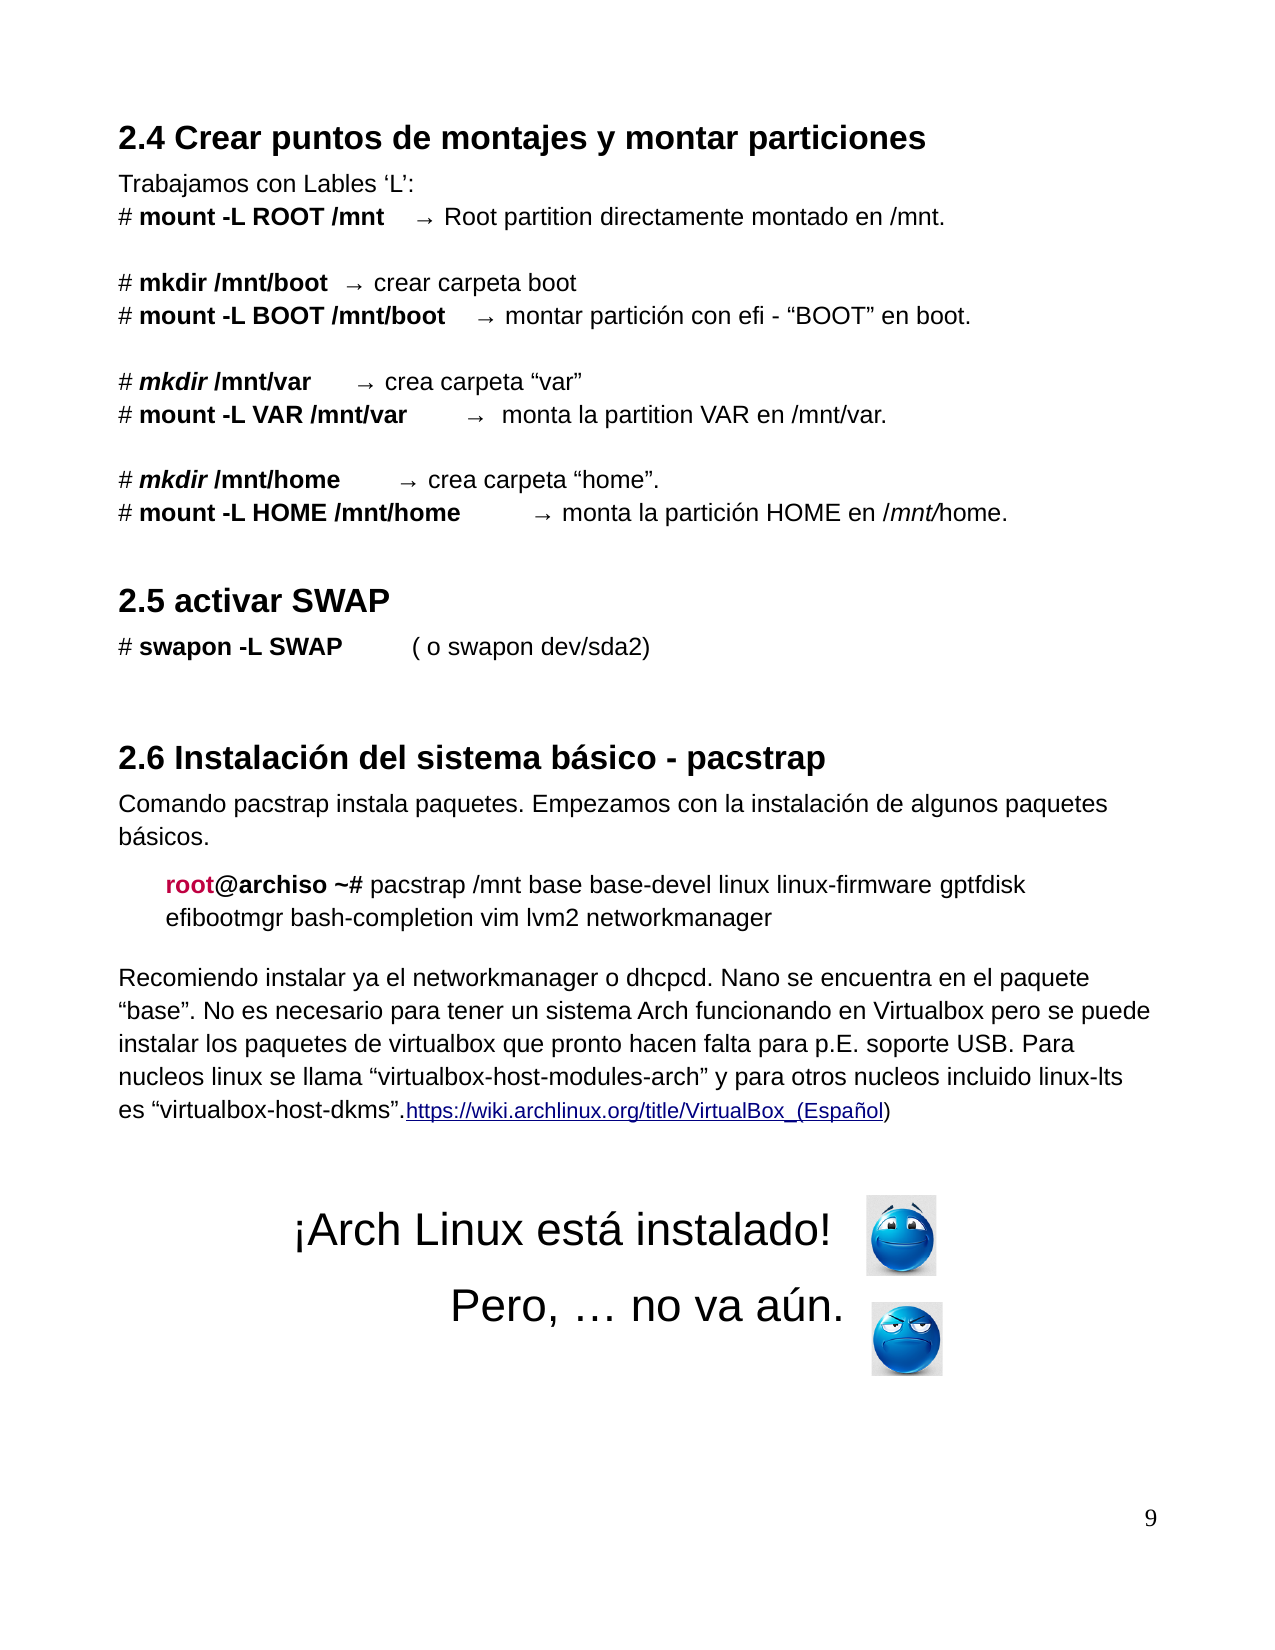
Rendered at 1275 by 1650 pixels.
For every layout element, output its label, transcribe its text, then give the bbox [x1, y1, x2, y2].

text # mount -L ROOT /mnt → Root partition directamente montado en /mnt. [118, 202, 1157, 231]
text Recomiendo instalar ya el networkmanager o dhcpcd. Nano se encuentra en el paquete “base”. No es necesario para tener un sistema Arch funcionando en Virtualbox pero se puede instalar los paquetes de virtualbox que pronto hacen falta para p.E. soporte USB. Para nucleos linux se llama “virtualbox-host-modules-arch” y para otros nucleos incluido linux-lts es “virtualbox-host-dkms”.https://wiki.archlinux.org/title/VirtualBox_(Español) [118, 963, 1157, 1124]
text # mkdir /mnt/home → crea carpeta “home”. [118, 465, 1157, 494]
text root@archiso ~# pacstrap /mnt base base-devel linux linux-firmware gptfdisk efibootmgr bash-completion vim lvm2 networkmanager [165, 869, 1056, 931]
text # mount -L VAR /mnt/var → monta la partition VAR en /mnt/var. [118, 399, 1157, 428]
text # mount -L BOOT /mnt/boot → montar partición con efi - “BOOT” en boot. [118, 301, 1157, 330]
text Comando pacstrap instala paquetes. Empezamos con la instalación de algunos paquetes básicos. [118, 789, 1157, 851]
text Trabajamos con Lables ‘L’: [118, 169, 1157, 198]
subtitle 2.4 Crear puntos de montajes y montar particiones [118, 118, 1157, 157]
text # mount -L HOME /mnt/home → monta la partición HOME en /mnt/home. [118, 498, 1157, 527]
text Pero, … no va aún. [118, 1279, 1157, 1331]
text # mkdir /mnt/var → crea carpeta “var” [118, 367, 1157, 395]
picture [871, 1302, 943, 1376]
text ¡Arch Linux está instalado! [118, 1202, 866, 1255]
subtitle 2.5 activar SWAP [118, 580, 1157, 619]
picture [866, 1195, 937, 1276]
text # mkdir /mnt/boot → crear carpeta boot [118, 268, 1157, 297]
text [937, 1202, 1157, 1255]
text # swapon -L SWAP ( o swapon dev/sda2) [118, 632, 1157, 660]
subtitle 2.6 Instalación del sistema básico - pacstrap [118, 738, 1157, 776]
